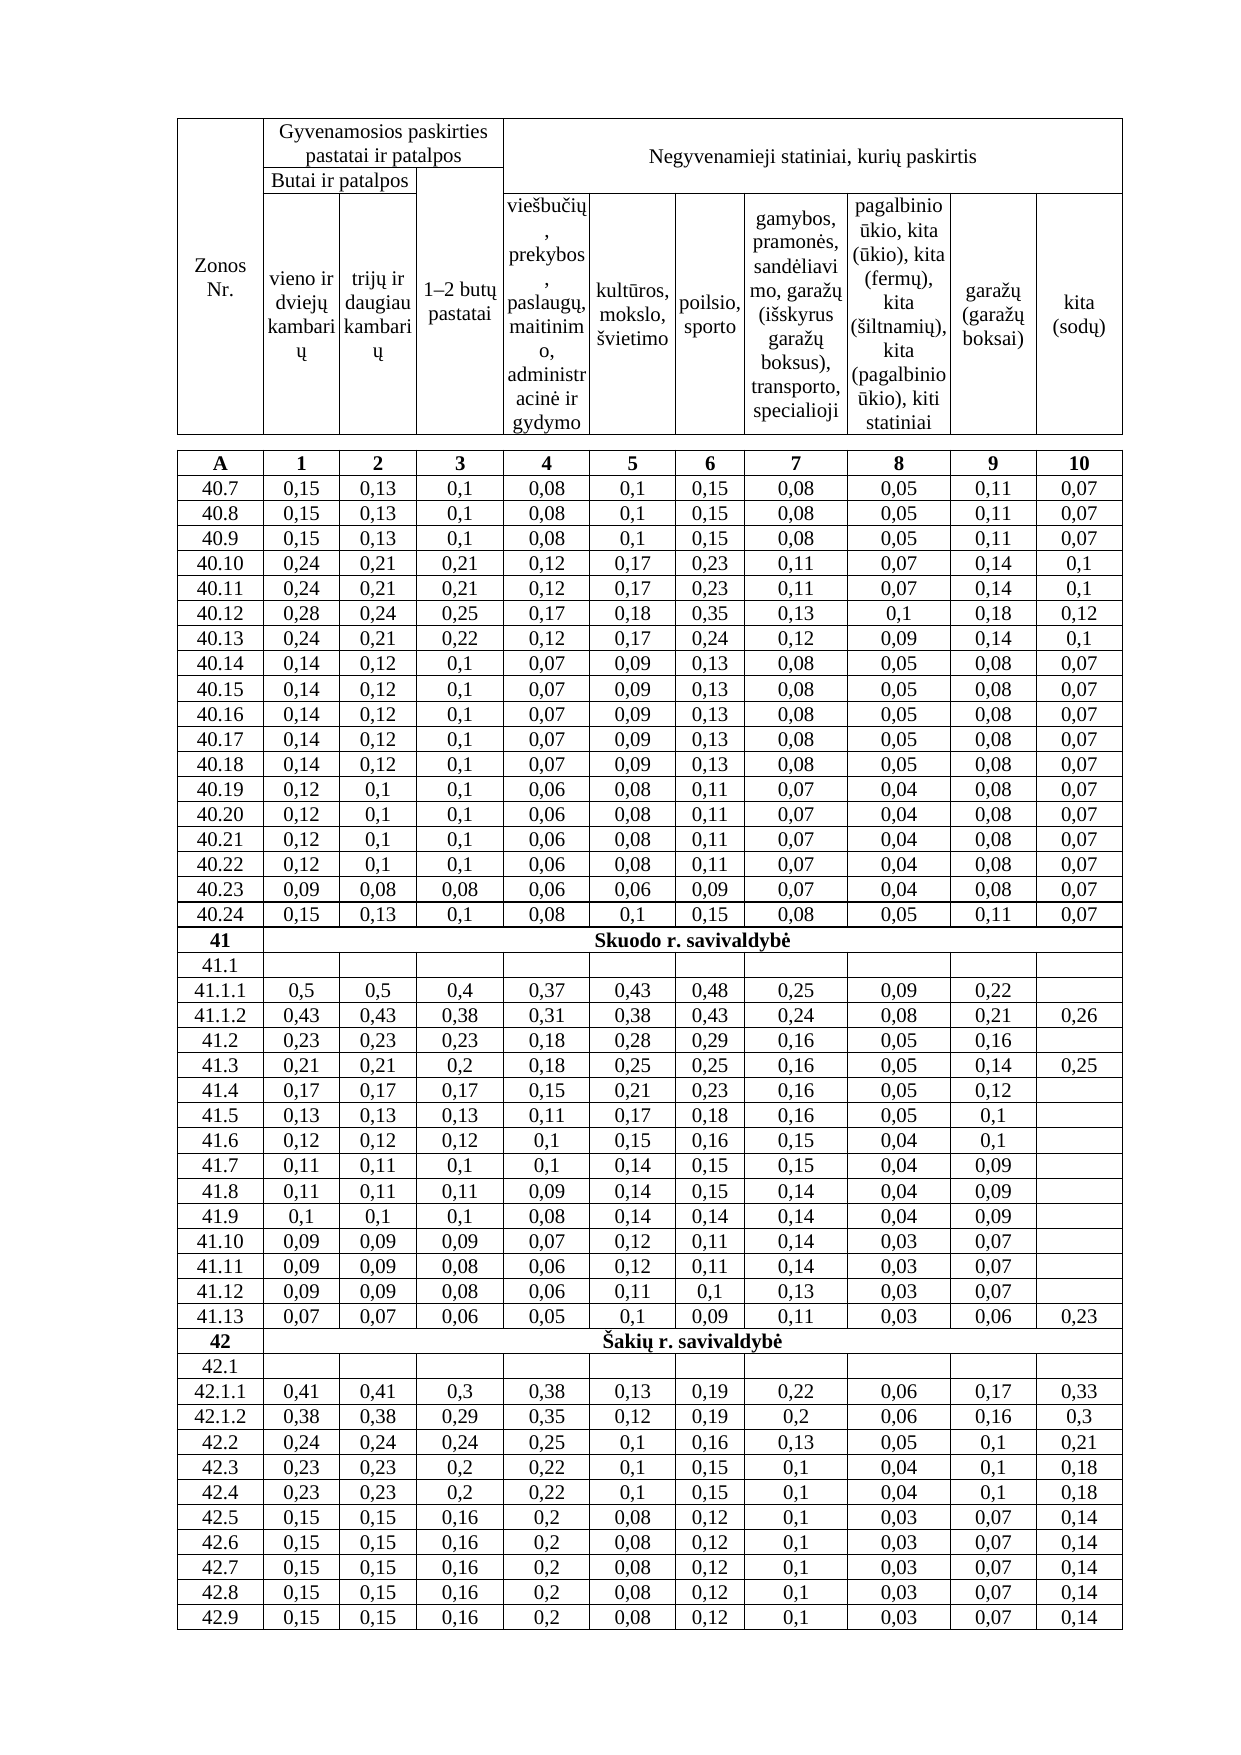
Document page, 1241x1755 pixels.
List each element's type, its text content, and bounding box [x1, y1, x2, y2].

table_cell 0,15 [264, 526, 339, 550]
table_cell [1037, 1028, 1122, 1052]
table_cell 0,41 [340, 1379, 416, 1403]
table_cell 41.7 [178, 1154, 263, 1177]
table_cell 0,24 [264, 576, 339, 600]
table_cell 0,1 [590, 1430, 675, 1454]
table_cell [848, 1354, 950, 1378]
table_cell trijų ir daugiau kambarių [340, 194, 416, 434]
table_cell 0,12 [264, 1128, 339, 1152]
table_cell 0,04 [848, 1128, 950, 1152]
table_cell 0,21 [417, 551, 503, 575]
table_cell 41.1 [178, 953, 263, 977]
table_cell 0,07 [1037, 877, 1122, 901]
table_cell [1037, 1078, 1122, 1102]
table_cell 0,04 [848, 1480, 950, 1504]
table_cell 0,11 [676, 802, 744, 826]
table_cell 0,08 [745, 676, 847, 701]
table_cell 0,1 [590, 476, 675, 500]
table_cell 1 [264, 451, 339, 474]
table_cell vieno ir dviejų kambarių [264, 194, 339, 434]
table_cell 0,14 [264, 727, 339, 751]
table_cell 0,07 [504, 702, 589, 726]
table_cell 0,1 [417, 526, 503, 550]
table_cell 0,08 [590, 1530, 675, 1554]
table_cell 42.5 [178, 1505, 263, 1529]
table_cell 0,03 [848, 1505, 950, 1529]
table_cell 0,15 [676, 476, 744, 500]
table_cell 0,38 [504, 1379, 589, 1403]
table_cell 0,14 [590, 1154, 675, 1177]
table_cell 0,11 [676, 1229, 744, 1253]
table_cell 0,2 [504, 1530, 589, 1554]
table_cell 0,14 [951, 576, 1036, 600]
table_cell 41.1.2 [178, 1003, 263, 1027]
table_cell 0,24 [264, 1430, 339, 1454]
table_cell 0,09 [590, 676, 675, 701]
table_cell 0,03 [848, 1530, 950, 1554]
table_cell 0,1 [417, 501, 503, 525]
table_cell 0,15 [676, 1154, 744, 1177]
table_cell 0,22 [504, 1455, 589, 1479]
table_cell 0,05 [848, 526, 950, 550]
table_cell 10 [1037, 451, 1122, 474]
table_cell 0,15 [264, 476, 339, 500]
table_cell 41 [178, 928, 263, 952]
table_cell 0,1 [745, 1555, 847, 1579]
table_cell 0,3 [417, 1379, 503, 1403]
table_cell 0,23 [264, 1480, 339, 1504]
table_cell 0,21 [1037, 1430, 1122, 1454]
table_cell 0,1 [951, 1128, 1036, 1152]
table_cell 0,06 [504, 777, 589, 801]
table_cell 0,09 [264, 877, 339, 901]
table_cell 0,21 [340, 576, 416, 600]
table_cell Skuodo r. savivaldybė [264, 928, 1122, 952]
table_cell 0,12 [1037, 601, 1122, 625]
table_cell 0,1 [745, 1605, 847, 1629]
table_cell [951, 953, 1036, 977]
table_cell 0,11 [676, 777, 744, 801]
table_cell 0,09 [417, 1229, 503, 1253]
table_cell 0,07 [951, 1505, 1036, 1529]
table_cell kultūros, mokslo, švietimo [590, 194, 675, 434]
table_cell 0,24 [676, 626, 744, 650]
table_cell 0,04 [848, 852, 950, 876]
table_cell 0,11 [951, 903, 1036, 926]
table_cell 0,14 [745, 1204, 847, 1228]
table_cell 0,23 [676, 1078, 744, 1102]
table_cell [744, 435, 847, 449]
table_cell 0,06 [504, 1279, 589, 1303]
table_cell 0,24 [340, 601, 416, 625]
table_cell 40.12 [178, 601, 263, 625]
table_cell 0,07 [504, 727, 589, 751]
table_cell 0,15 [676, 526, 744, 550]
table_cell 0,1 [504, 1128, 589, 1152]
table_cell 0,29 [676, 1028, 744, 1052]
table_cell 0,21 [340, 551, 416, 575]
table_cell 0,21 [340, 1053, 416, 1077]
table_cell 0,07 [1037, 852, 1122, 876]
table_cell 0,43 [590, 978, 675, 1002]
table_cell 0,25 [676, 1053, 744, 1077]
table_cell 0,13 [264, 1103, 339, 1127]
table_cell [1037, 1179, 1122, 1203]
table_cell 0,1 [340, 852, 416, 876]
table_cell 0,1 [745, 1580, 847, 1604]
table_cell 0,03 [848, 1279, 950, 1303]
table_cell 0,17 [951, 1379, 1036, 1403]
table_cell 0,24 [264, 551, 339, 575]
table_cell [1036, 435, 1122, 449]
table_cell 0,12 [676, 1605, 744, 1629]
table_cell 0,08 [590, 1505, 675, 1529]
table_cell garažų (garažų boksai) [951, 194, 1036, 434]
table_cell 0,08 [504, 501, 589, 525]
table_cell 42.4 [178, 1480, 263, 1504]
table_cell 0,11 [504, 1103, 589, 1127]
table_cell 0,13 [745, 1279, 847, 1303]
table_cell [1037, 953, 1122, 977]
table_cell 0,11 [676, 1254, 744, 1278]
table_cell [417, 953, 503, 977]
table_cell 0,08 [745, 903, 847, 926]
table_cell 0,17 [590, 1103, 675, 1127]
table_cell 0,16 [676, 1430, 744, 1454]
table_cell 0,13 [676, 727, 744, 751]
table_cell 0,04 [848, 1455, 950, 1479]
table_cell 0,05 [504, 1304, 589, 1328]
table_cell 0,11 [590, 1279, 675, 1303]
table_cell 0,14 [745, 1229, 847, 1253]
table_cell 42.1 [178, 1354, 263, 1378]
table_cell 0,18 [590, 601, 675, 625]
table_cell 0,1 [745, 1455, 847, 1479]
table_cell 0,05 [848, 1430, 950, 1454]
table_cell 0,15 [504, 1078, 589, 1102]
table_cell 0,26 [1037, 1003, 1122, 1027]
table_cell 0,1 [590, 501, 675, 525]
table_cell 0,12 [676, 1555, 744, 1579]
table_cell 0,06 [504, 852, 589, 876]
table_cell 0,18 [951, 601, 1036, 625]
table_cell 0,14 [745, 1254, 847, 1278]
table_cell 42.7 [178, 1555, 263, 1579]
table_cell 0,12 [264, 827, 339, 851]
table_cell 0,08 [590, 802, 675, 826]
table_cell [504, 953, 589, 977]
table_cell 0,08 [951, 777, 1036, 801]
table_cell 0,12 [340, 1128, 416, 1152]
table_cell 0,1 [745, 1530, 847, 1554]
table_cell 40.7 [178, 476, 263, 500]
table_cell 0,07 [951, 1555, 1036, 1579]
table_cell 0,09 [264, 1254, 339, 1278]
table_cell 0,06 [504, 1254, 589, 1278]
table_cell 0,15 [676, 1480, 744, 1504]
table_cell 0,16 [417, 1555, 503, 1579]
table_cell 40.15 [178, 676, 263, 701]
table_header Gyvenamosios paskirties pastatai ir patalpos [264, 119, 503, 167]
table_cell 0,08 [340, 877, 416, 901]
table_cell 0,16 [745, 1053, 847, 1077]
table_cell 0,09 [504, 1179, 589, 1203]
table_cell 0,37 [504, 978, 589, 1002]
table_cell 0,06 [848, 1379, 950, 1403]
table_cell 0,1 [340, 777, 416, 801]
table_cell 0,14 [951, 1053, 1036, 1077]
table_cell 0,07 [745, 802, 847, 826]
table_cell 0,28 [590, 1028, 675, 1052]
table_cell 42.2 [178, 1430, 263, 1454]
table_cell [504, 435, 589, 449]
table_cell 0,08 [504, 1204, 589, 1228]
table_cell 0,2 [417, 1455, 503, 1479]
table_cell 0,23 [417, 1028, 503, 1052]
table_cell 0,22 [745, 1379, 847, 1403]
table_cell 0,1 [340, 1204, 416, 1228]
table_cell 0,48 [676, 978, 744, 1002]
table_cell 0,17 [590, 576, 675, 600]
table_cell 0,06 [590, 877, 675, 901]
table_cell 0,15 [340, 1505, 416, 1529]
table_cell 6 [676, 451, 744, 474]
table_cell 0,12 [590, 1229, 675, 1253]
table_cell 0,09 [676, 877, 744, 901]
table_cell 0,13 [745, 601, 847, 625]
table_cell 0,12 [504, 626, 589, 650]
table_cell 0,13 [676, 752, 744, 776]
table_cell 0,11 [417, 1179, 503, 1203]
table_cell 0,08 [951, 727, 1036, 751]
table_cell 0,03 [848, 1254, 950, 1278]
table_cell 0,07 [504, 1229, 589, 1253]
table_cell 0,14 [264, 752, 339, 776]
table_cell 0,25 [504, 1430, 589, 1454]
table_cell 0,11 [676, 852, 744, 876]
table_cell 0,05 [848, 752, 950, 776]
table_cell [1037, 1254, 1122, 1278]
table_cell Butai ir patalpos [264, 168, 416, 192]
table_cell 0,08 [590, 1605, 675, 1629]
table_cell 0,05 [848, 727, 950, 751]
table_cell 0,5 [264, 978, 339, 1002]
table_cell 0,08 [848, 1003, 950, 1027]
table_cell 0,1 [417, 1204, 503, 1228]
table_cell 0,12 [504, 551, 589, 575]
table_cell 0,1 [417, 727, 503, 751]
table_cell 0,05 [848, 476, 950, 500]
table_cell 0,1 [1037, 551, 1122, 575]
table_cell 0,1 [417, 1154, 503, 1177]
table_cell 0,09 [848, 978, 950, 1002]
table_cell 0,16 [951, 1405, 1036, 1428]
table_cell 0,4 [417, 978, 503, 1002]
table_cell 0,15 [590, 1128, 675, 1152]
table_cell 0,08 [951, 676, 1036, 701]
table_cell 40.19 [178, 777, 263, 801]
table_cell 0,17 [264, 1078, 339, 1102]
table_cell 42.8 [178, 1580, 263, 1604]
table_cell 0,05 [848, 702, 950, 726]
table_cell 0,13 [340, 1103, 416, 1127]
table_cell [676, 1354, 744, 1378]
table_cell [590, 1354, 675, 1378]
table_cell [745, 1354, 847, 1378]
table_cell 0,14 [745, 1179, 847, 1203]
table_cell 0,16 [745, 1028, 847, 1052]
table_cell 0,14 [676, 1204, 744, 1228]
table_cell 0,08 [417, 1279, 503, 1303]
table_cell 0,06 [417, 1304, 503, 1328]
table_cell 0,03 [848, 1304, 950, 1328]
table_cell 0,09 [951, 1154, 1036, 1177]
table_cell 0,15 [264, 903, 339, 926]
table_cell 0,14 [1037, 1580, 1122, 1604]
table_cell 0,1 [417, 852, 503, 876]
table_cell 0,07 [1037, 476, 1122, 500]
table_cell 0,15 [676, 501, 744, 525]
table_cell 9 [951, 451, 1036, 474]
table_cell 41.11 [178, 1254, 263, 1278]
table_cell 0,1 [417, 752, 503, 776]
table_cell 0,21 [417, 576, 503, 600]
table_cell 0,1 [951, 1103, 1036, 1127]
table_cell 0,07 [745, 827, 847, 851]
table_cell [416, 435, 504, 449]
table_cell 0,13 [417, 1103, 503, 1127]
table_cell 0,1 [745, 1505, 847, 1529]
table_cell 42.9 [178, 1605, 263, 1629]
table_cell 0,17 [590, 626, 675, 650]
table_cell 0,16 [417, 1505, 503, 1529]
table_cell 3 [417, 451, 503, 474]
table_cell 40.16 [178, 702, 263, 726]
table_cell 0,38 [590, 1003, 675, 1027]
table_cell 0,5 [340, 978, 416, 1002]
table_cell 41.9 [178, 1204, 263, 1228]
table_cell gamybos, pramonės, sandėliavimo, garažų (išskyrus garažų boksus), transporto, specialioji [745, 194, 847, 434]
table_cell 0,14 [951, 551, 1036, 575]
table_cell 0,07 [504, 752, 589, 776]
table_cell 0,07 [1037, 676, 1122, 701]
table_cell [1037, 978, 1122, 1002]
table_cell 41.1.1 [178, 978, 263, 1002]
table_cell 0,16 [676, 1128, 744, 1152]
table_cell 0,1 [340, 827, 416, 851]
table_cell 0,24 [745, 1003, 847, 1027]
table_cell 0,04 [848, 1154, 950, 1177]
table_cell viešbučių, prekybos, paslaugų, maitinimo, administracinė ir gydymo [504, 194, 589, 434]
table_cell 0,2 [417, 1053, 503, 1077]
table_cell 0,1 [264, 1204, 339, 1228]
table_cell 0,1 [590, 903, 675, 926]
table_cell 42.1.1 [178, 1379, 263, 1403]
table_cell 0,05 [848, 1078, 950, 1102]
table_cell 0,06 [504, 802, 589, 826]
table_cell 0,13 [676, 676, 744, 701]
table_cell 0,23 [340, 1028, 416, 1052]
table_cell 0,07 [1037, 702, 1122, 726]
table_cell 0,05 [848, 676, 950, 701]
table_cell 0,04 [848, 802, 950, 826]
table_cell 0,1 [504, 1154, 589, 1177]
table_cell 0,09 [848, 626, 950, 650]
table_cell 40.10 [178, 551, 263, 575]
table_cell 0,07 [1037, 827, 1122, 851]
table_cell 0,17 [340, 1078, 416, 1102]
table_cell 0,09 [340, 1279, 416, 1303]
table_cell 41.3 [178, 1053, 263, 1077]
table_cell 0,08 [951, 877, 1036, 901]
table_cell 0,28 [264, 601, 339, 625]
table_cell [177, 435, 263, 449]
table_cell 0,08 [951, 827, 1036, 851]
table_cell 0,12 [590, 1405, 675, 1428]
table_cell 0,21 [951, 1003, 1036, 1027]
table_cell 0,35 [504, 1405, 589, 1428]
table_cell 0,31 [504, 1003, 589, 1027]
table_cell pagalbinio ūkio, kita (ūkio), kita (fermų), kita (šiltnamių), kita (pagalbinio ūkio), kiti statiniai [848, 194, 950, 434]
table_cell 0,09 [340, 1254, 416, 1278]
table_cell 0,15 [340, 1555, 416, 1579]
table_cell 0,15 [676, 903, 744, 926]
table_cell 0,12 [590, 1254, 675, 1278]
table_cell 0,15 [264, 1505, 339, 1529]
table_cell 0,07 [951, 1580, 1036, 1604]
table_cell 0,16 [745, 1078, 847, 1102]
table_cell 0,11 [951, 501, 1036, 525]
table_cell 0,07 [1037, 501, 1122, 525]
table_cell 0,1 [951, 1480, 1036, 1504]
table_cell 0,23 [340, 1480, 416, 1504]
table_cell 0,12 [676, 1530, 744, 1554]
table_cell 0,04 [848, 827, 950, 851]
table_cell 0,11 [951, 526, 1036, 550]
table_cell [590, 435, 675, 449]
table_cell 0,17 [504, 601, 589, 625]
table_cell 0,06 [951, 1304, 1036, 1328]
table_cell 0,16 [417, 1530, 503, 1554]
table_cell 0,07 [848, 576, 950, 600]
table_cell 42.3 [178, 1455, 263, 1479]
table_cell 0,13 [340, 526, 416, 550]
table_cell 0,11 [264, 1179, 339, 1203]
table_cell 0,08 [590, 827, 675, 851]
table_cell [504, 1354, 589, 1378]
table_cell 0,17 [590, 551, 675, 575]
table_cell 0,38 [340, 1405, 416, 1428]
table_cell 40.24 [178, 903, 263, 926]
table_cell 0,11 [340, 1154, 416, 1177]
table_cell 0,11 [745, 576, 847, 600]
table_cell 0,08 [417, 877, 503, 901]
table_cell 0,08 [590, 1555, 675, 1579]
table_cell 0,07 [951, 1229, 1036, 1253]
table_cell 0,08 [745, 702, 847, 726]
table_cell 0,07 [848, 551, 950, 575]
table_cell 0,03 [848, 1229, 950, 1253]
table_cell 0,09 [590, 727, 675, 751]
table_cell [847, 435, 950, 449]
table_cell 8 [848, 451, 950, 474]
table_cell 0,1 [590, 526, 675, 550]
table_cell 0,09 [264, 1229, 339, 1253]
table_cell 40.8 [178, 501, 263, 525]
table_cell 40.22 [178, 852, 263, 876]
table_cell 0,1 [417, 903, 503, 926]
table_cell 0,12 [676, 1580, 744, 1604]
table_cell [340, 953, 416, 977]
table_cell 0,04 [848, 1179, 950, 1203]
table_cell 0,1 [417, 676, 503, 701]
table_cell 0,12 [340, 702, 416, 726]
table_cell 0,13 [590, 1379, 675, 1403]
table_cell 0,1 [590, 1480, 675, 1504]
table_cell [676, 953, 744, 977]
table_cell 0,23 [264, 1455, 339, 1479]
table_cell 0,13 [340, 501, 416, 525]
table_cell 0,07 [264, 1304, 339, 1328]
table_cell 0,43 [340, 1003, 416, 1027]
table_cell [1037, 1279, 1122, 1303]
table_cell 0,1 [951, 1430, 1036, 1454]
table_cell [848, 953, 950, 977]
table_cell 0,05 [848, 501, 950, 525]
table_cell 0,16 [417, 1580, 503, 1604]
table_cell 0,09 [264, 1279, 339, 1303]
table_cell 0,04 [848, 1204, 950, 1228]
table_cell 0,17 [417, 1078, 503, 1102]
table_header Negyvenamieji statiniai, kurių paskirtis [504, 119, 1122, 192]
table_cell 0,06 [504, 877, 589, 901]
table_cell 0,19 [676, 1405, 744, 1428]
table_cell [263, 435, 339, 449]
table_cell [950, 435, 1036, 449]
table_cell 0,08 [417, 1254, 503, 1278]
table_cell 0,23 [340, 1455, 416, 1479]
table_cell 0,41 [264, 1379, 339, 1403]
table_cell 0,1 [417, 651, 503, 675]
table_cell [264, 953, 339, 977]
table_cell [1037, 1128, 1122, 1152]
table_cell 0,07 [1037, 777, 1122, 801]
table_cell 0,08 [745, 526, 847, 550]
table_cell 0,12 [417, 1128, 503, 1152]
table_cell 0,23 [676, 551, 744, 575]
table_cell 0,18 [1037, 1480, 1122, 1504]
table_cell [675, 435, 744, 449]
table_cell 40.13 [178, 626, 263, 650]
table_cell 0,22 [417, 626, 503, 650]
table_cell 0,1 [417, 827, 503, 851]
table_cell 0,1 [590, 1455, 675, 1479]
table_cell 40.18 [178, 752, 263, 776]
table_cell 0,2 [745, 1405, 847, 1428]
table_cell 41.10 [178, 1229, 263, 1253]
table_cell 41.12 [178, 1279, 263, 1303]
table_cell 41.2 [178, 1028, 263, 1052]
table_cell 0,15 [264, 1555, 339, 1579]
table_cell 0,38 [417, 1003, 503, 1027]
table_cell 0,08 [590, 852, 675, 876]
table_header Zonos Nr. [178, 119, 263, 434]
table_cell 0,07 [951, 1279, 1036, 1303]
table_cell 0,15 [745, 1128, 847, 1152]
table_cell 0,08 [590, 1580, 675, 1604]
table_cell 41.4 [178, 1078, 263, 1102]
table_cell 0,1 [417, 702, 503, 726]
table_cell 0,05 [848, 1053, 950, 1077]
table_cell 0,08 [504, 476, 589, 500]
table_cell 0,07 [951, 1254, 1036, 1278]
table_cell 5 [590, 451, 675, 474]
table_cell 0,18 [1037, 1455, 1122, 1479]
table_cell 0,03 [848, 1555, 950, 1579]
table_cell 0,15 [264, 1530, 339, 1554]
table_cell 0,25 [1037, 1053, 1122, 1077]
table_cell kita (sodų) [1037, 194, 1122, 434]
table_cell 0,05 [848, 1028, 950, 1052]
table_cell 0,1 [676, 1279, 744, 1303]
table_cell 0,08 [951, 702, 1036, 726]
table_cell 41.8 [178, 1179, 263, 1203]
table_cell 0,1 [417, 777, 503, 801]
table_cell 0,15 [264, 1580, 339, 1604]
table_cell 0,23 [264, 1028, 339, 1052]
table_cell 0,25 [590, 1053, 675, 1077]
table_cell 41.5 [178, 1103, 263, 1127]
table_cell 0,15 [676, 1455, 744, 1479]
table_cell 0,07 [951, 1605, 1036, 1629]
table_cell 0,06 [848, 1405, 950, 1428]
table_cell 0,07 [1037, 651, 1122, 675]
table_cell 0,07 [1037, 903, 1122, 926]
table_cell 0,08 [951, 852, 1036, 876]
table_cell 0,1 [745, 1480, 847, 1504]
table_cell 0,43 [264, 1003, 339, 1027]
table_cell 0,08 [745, 501, 847, 525]
table_cell 0,24 [264, 626, 339, 650]
table_cell 0,19 [676, 1379, 744, 1403]
table_cell 0,04 [848, 877, 950, 901]
table_cell 0,12 [745, 626, 847, 650]
table_cell 0,07 [340, 1304, 416, 1328]
table_cell 0,08 [951, 651, 1036, 675]
table_cell poilsio, sporto [676, 194, 744, 434]
table_cell 0,12 [264, 852, 339, 876]
table_cell 42.6 [178, 1530, 263, 1554]
table_cell [1037, 1103, 1122, 1127]
table_cell 0,07 [745, 777, 847, 801]
table_cell 0,22 [504, 1480, 589, 1504]
table_cell 0,09 [951, 1179, 1036, 1203]
table_cell 0,08 [590, 777, 675, 801]
table_cell 0,15 [340, 1580, 416, 1604]
table_cell [745, 953, 847, 977]
table_cell 0,12 [951, 1078, 1036, 1102]
table_cell [951, 1354, 1036, 1378]
table_cell 0,11 [951, 476, 1036, 500]
table_cell 0,22 [951, 978, 1036, 1002]
table_cell 0,12 [504, 576, 589, 600]
table_cell 0,09 [951, 1204, 1036, 1228]
table_cell 0,21 [340, 626, 416, 650]
table_cell 2 [340, 451, 416, 474]
table_cell 0,15 [340, 1605, 416, 1629]
table_cell 0,07 [504, 651, 589, 675]
table_cell 0,1 [1037, 626, 1122, 650]
table_cell 0,1 [590, 1304, 675, 1328]
table_cell 0,1 [1037, 576, 1122, 600]
table_cell 0,12 [264, 802, 339, 826]
table_cell 0,12 [340, 651, 416, 675]
table_cell 0,13 [340, 476, 416, 500]
table_cell 0,14 [264, 702, 339, 726]
table_cell 42.1.2 [178, 1405, 263, 1428]
table_cell 40.9 [178, 526, 263, 550]
table_cell 41.6 [178, 1128, 263, 1152]
table_cell 0,09 [676, 1304, 744, 1328]
table_cell 0,21 [590, 1078, 675, 1102]
table_cell 40.17 [178, 727, 263, 751]
table_cell [1037, 1204, 1122, 1228]
table_cell 0,13 [745, 1430, 847, 1454]
table_cell 0,11 [745, 551, 847, 575]
table_cell [340, 1354, 416, 1378]
table_cell 0,2 [504, 1580, 589, 1604]
table_cell 0,15 [340, 1530, 416, 1554]
table_cell 0,03 [848, 1580, 950, 1604]
table_cell 0,12 [264, 777, 339, 801]
table_cell 0,07 [1037, 526, 1122, 550]
table_cell 40.14 [178, 651, 263, 675]
table_cell 0,14 [264, 676, 339, 701]
table_cell 0,11 [745, 1304, 847, 1328]
table_cell 0,25 [417, 601, 503, 625]
table_cell 0,14 [590, 1179, 675, 1203]
table_cell 0,2 [504, 1505, 589, 1529]
table_cell 0,12 [340, 676, 416, 701]
table_cell 0,14 [1037, 1605, 1122, 1629]
table_cell 0,14 [264, 651, 339, 675]
table_cell 0,12 [676, 1505, 744, 1529]
table_cell 0,07 [1037, 802, 1122, 826]
table_cell 0,1 [848, 601, 950, 625]
table_cell 1–2 butų pastatai [417, 168, 503, 434]
table_cell 4 [504, 451, 589, 474]
table_cell [264, 1354, 339, 1378]
table_cell 0,05 [848, 651, 950, 675]
table_cell 0,14 [951, 626, 1036, 650]
table_cell 0,14 [1037, 1505, 1122, 1529]
table_cell 40.20 [178, 802, 263, 826]
table_cell 0,05 [848, 903, 950, 926]
table_cell 0,11 [264, 1154, 339, 1177]
table_cell 0,18 [504, 1028, 589, 1052]
table_cell 0,1 [417, 476, 503, 500]
table_cell 0,07 [745, 877, 847, 901]
table_cell 0,08 [504, 526, 589, 550]
table_cell 0,12 [340, 752, 416, 776]
table_cell 0,16 [745, 1103, 847, 1127]
table_cell 0,03 [848, 1605, 950, 1629]
table_cell 0,1 [951, 1455, 1036, 1479]
table_cell 0,08 [951, 752, 1036, 776]
table_cell [1037, 1229, 1122, 1253]
table_cell 0,14 [1037, 1530, 1122, 1554]
table_cell 0,06 [504, 827, 589, 851]
table_cell 42 [178, 1329, 263, 1353]
table_cell [340, 435, 416, 449]
table_cell 41.13 [178, 1304, 263, 1328]
table_cell 0,11 [340, 1179, 416, 1203]
table_cell 0,38 [264, 1405, 339, 1428]
table_cell 0,08 [745, 752, 847, 776]
table_cell 0,07 [504, 676, 589, 701]
table_cell 0,14 [1037, 1555, 1122, 1579]
table_cell 0,33 [1037, 1379, 1122, 1403]
table_cell 0,23 [676, 576, 744, 600]
table_cell 0,3 [1037, 1405, 1122, 1428]
table_cell 0,11 [676, 827, 744, 851]
table_cell 0,07 [1037, 752, 1122, 776]
table_cell [1037, 1354, 1122, 1378]
table_cell 0,16 [951, 1028, 1036, 1052]
table_cell 0,09 [590, 702, 675, 726]
table_cell 0,05 [848, 1103, 950, 1127]
table_cell A [178, 451, 263, 474]
table_cell 0,08 [745, 476, 847, 500]
table_cell [417, 1354, 503, 1378]
table_cell 0,08 [745, 727, 847, 751]
table_cell 0,2 [504, 1605, 589, 1629]
table_cell [1037, 1154, 1122, 1177]
table_cell 40.11 [178, 576, 263, 600]
table_cell 0,12 [340, 727, 416, 751]
table_cell Šakių r. savivaldybė [264, 1329, 1122, 1353]
table_cell 0,13 [340, 903, 416, 926]
table_cell 40.23 [178, 877, 263, 901]
table_cell 0,18 [504, 1053, 589, 1077]
table_cell 0,1 [340, 802, 416, 826]
table_cell 0,43 [676, 1003, 744, 1027]
table_cell 0,2 [504, 1555, 589, 1579]
table_cell 0,08 [951, 802, 1036, 826]
table_cell 0,25 [745, 978, 847, 1002]
table_cell 0,21 [264, 1053, 339, 1077]
table_cell 0,15 [745, 1154, 847, 1177]
table_cell 0,24 [417, 1430, 503, 1454]
table_cell 0,35 [676, 601, 744, 625]
table_cell 7 [745, 451, 847, 474]
table_cell 0,14 [590, 1204, 675, 1228]
table_cell 0,29 [417, 1405, 503, 1428]
table_cell 0,15 [676, 1179, 744, 1203]
table_cell [590, 953, 675, 977]
table_cell 0,23 [1037, 1304, 1122, 1328]
table_cell 0,08 [504, 903, 589, 926]
table_cell 0,13 [676, 702, 744, 726]
table_cell 0,15 [264, 501, 339, 525]
table_cell 0,13 [676, 651, 744, 675]
table_cell 0,24 [340, 1430, 416, 1454]
table_cell 40.21 [178, 827, 263, 851]
table_cell 0,1 [417, 802, 503, 826]
table_cell 0,07 [1037, 727, 1122, 751]
table_cell 0,16 [417, 1605, 503, 1629]
table_cell 0,2 [417, 1480, 503, 1504]
table_cell 0,07 [951, 1530, 1036, 1554]
table_cell 0,18 [676, 1103, 744, 1127]
table_cell 0,09 [590, 651, 675, 675]
table_cell 0,04 [848, 777, 950, 801]
table_cell 0,07 [745, 852, 847, 876]
table_cell 0,15 [264, 1605, 339, 1629]
table_cell 0,09 [340, 1229, 416, 1253]
table_cell 0,08 [745, 651, 847, 675]
table_cell 0,09 [590, 752, 675, 776]
